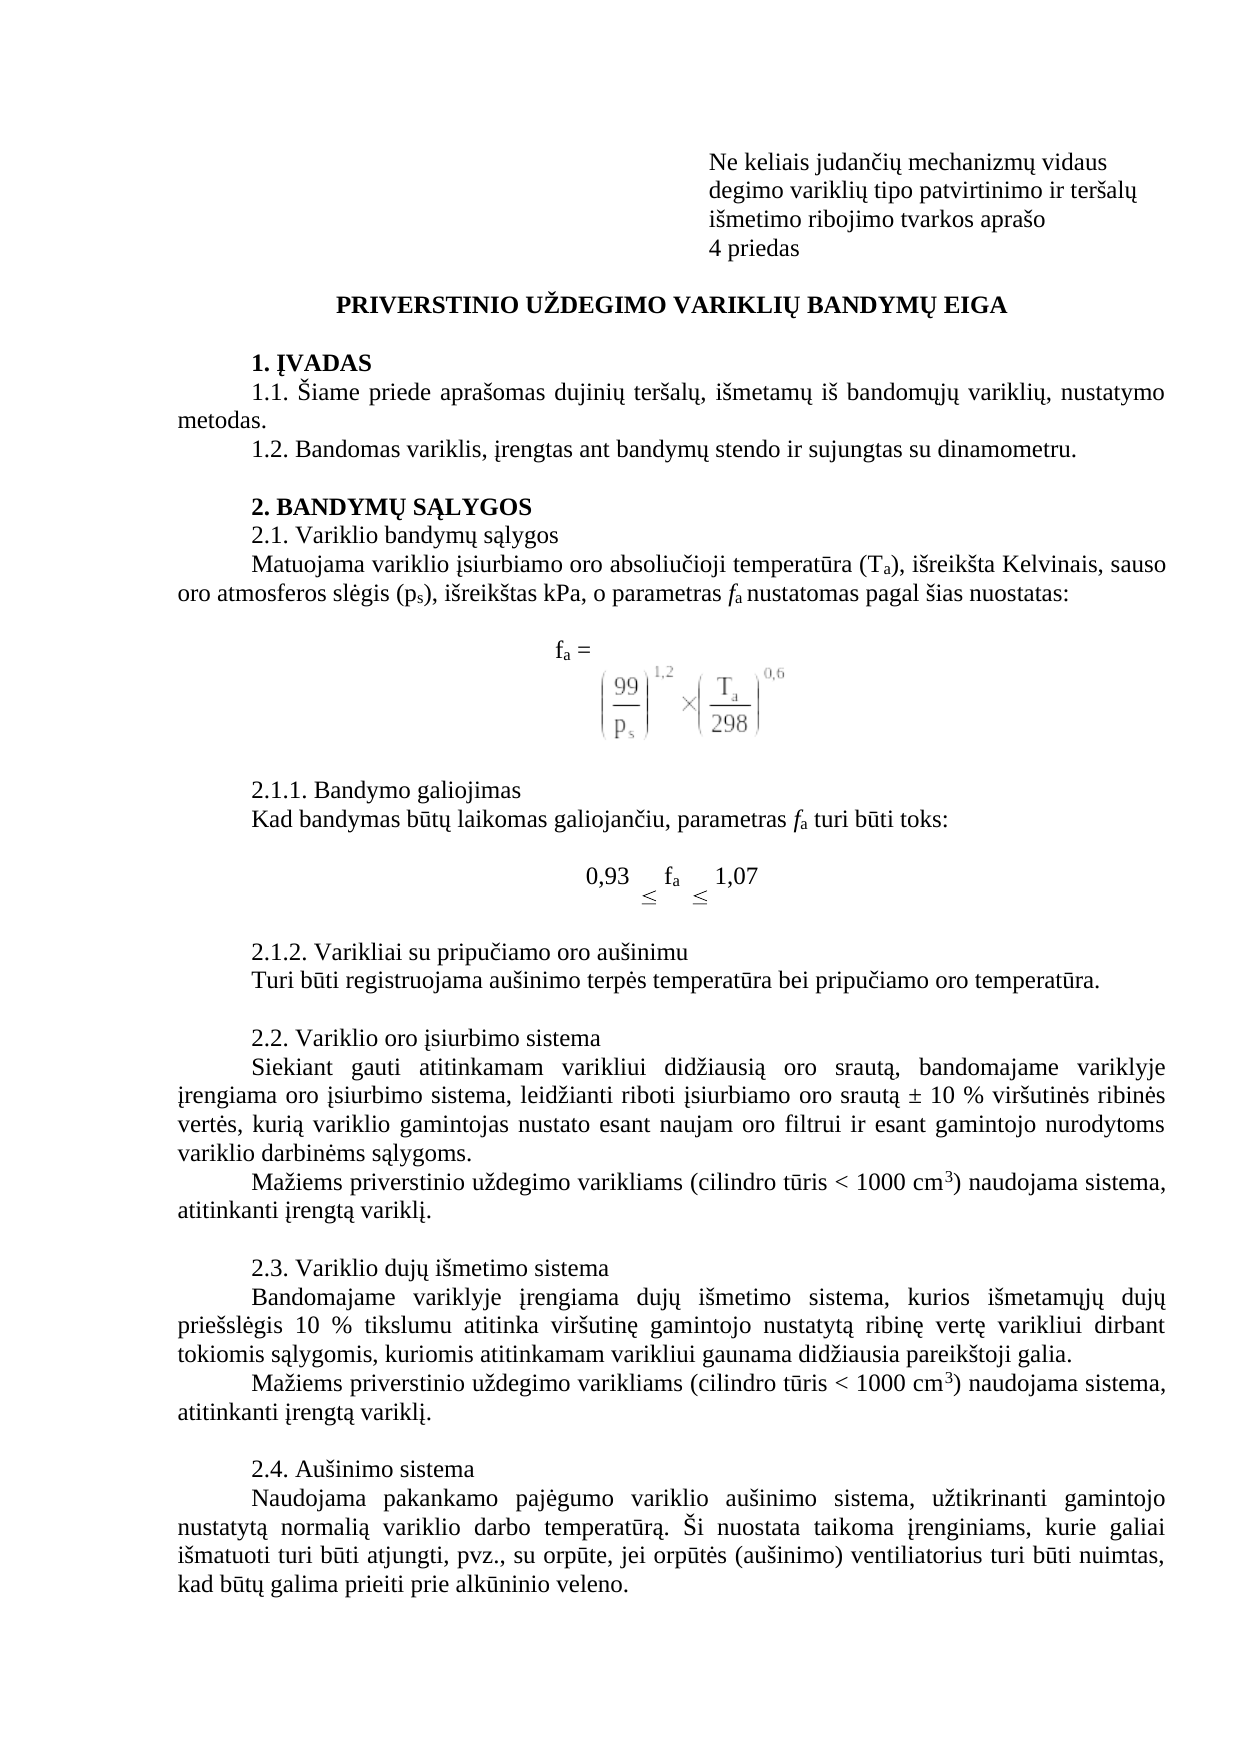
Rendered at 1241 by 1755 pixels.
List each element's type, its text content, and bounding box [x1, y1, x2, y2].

text 1. ĮVADAS [177, 348, 1166, 377]
text Naudojama pakankamo pajėgumo variklio aušinimo sistema, užtikrinanti gamintojo nustatytą normalią variklio darbo temperatūrą. Ši nuostata taikoma įrenginiams, kurie galiai išmatuoti turi būti atjungti, pvz., su orpūte, jei orpūtės (aušinimo) ventiliatorius turi būti nuimtas, kad būtų galima prieiti prie alkūninio veleno. [177, 1483, 1166, 1598]
text 2.4. Aušinimo sistema [177, 1454, 1166, 1483]
text 2.1. Variklio bandymų sąlygos [177, 521, 1166, 549]
text 1.1. Šiame priede aprašomas dujinių teršalų, išmetamų iš bandomųjų variklių, nustatymo metodas. [177, 377, 1166, 434]
text 2.2. Variklio oro įsiurbimo sistema [177, 1023, 1166, 1052]
text Kad bandymas būtų laikomas galiojančiu, parametras fa turi būti toks: [177, 804, 1166, 833]
text Mažiems priverstinio uždegimo varikliams (cilindro tūris < 1000 cm3) naudojama sistema, atitinkanti įrengtą variklį. [177, 1368, 1166, 1426]
text fa = [177, 636, 1166, 746]
text 2.3. Variklio dujų išmetimo sistema [177, 1253, 1166, 1282]
text 0,93 fa 1,07 [177, 861, 1166, 908]
text Mažiems priverstinio uždegimo varikliams (cilindro tūris < 1000 cm3) naudojama sistema, atitinkanti įrengtą variklį. [177, 1167, 1166, 1224]
text Matuojama variklio įsiurbiamo oro absoliučioji temperatūra (Ta), išreikšta Kelvinais, sauso oro atmosferos slėgis (ps), išreikštas kPa, o parametras fa nustatomas pagal šias nuostatas: [177, 549, 1166, 607]
text Ne keliais judančių mechanizmų vidaus [177, 147, 1166, 176]
text 2. BANDYMŲ SĄLYGOS [177, 492, 1166, 521]
text PRIVERSTINIO UŽDEGIMO VARIKLIŲ BANDYMŲ EIGA [177, 291, 1166, 319]
text 4 priedas [177, 233, 1166, 262]
text Bandomajame variklyje įrengiama dujų išmetimo sistema, kurios išmetamųjų dujų priešslėgis 10 % tikslumu atitinka viršutinę gamintojo nustatytą ribinę vertę varikliui dirbant tokiomis sąlygomis, kuriomis atitinkamam varikliui gaunama didžiausia pareikštoji galia. [177, 1282, 1166, 1368]
text Siekiant gauti atitinkamam varikliui didžiausią oro srautą, bandomajame variklyje įrengiama oro įsiurbimo sistema, leidžianti riboti įsiurbiamo oro srautą ± 10 % viršutinės ribinės vertės, kurią variklio gamintojas nustato esant naujam oro filtrui ir esant gamintojo nurodytoms variklio darbinėms sąlygoms. [177, 1052, 1166, 1167]
text 2.1.2. Varikliai su pripučiamo oro aušinimu [177, 937, 1166, 966]
text išmetimo ribojimo tvarkos aprašo [177, 204, 1166, 233]
text Turi būti registruojama aušinimo terpės temperatūra bei pripučiamo oro temperatūra. [177, 966, 1166, 994]
text 2.1.1. Bandymo galiojimas [177, 775, 1166, 804]
text 1.2. Bandomas variklis, įrengtas ant bandymų stendo ir sujungtas su dinamometru. [177, 434, 1166, 463]
text degimo variklių tipo patvirtinimo ir teršalų [177, 176, 1166, 204]
